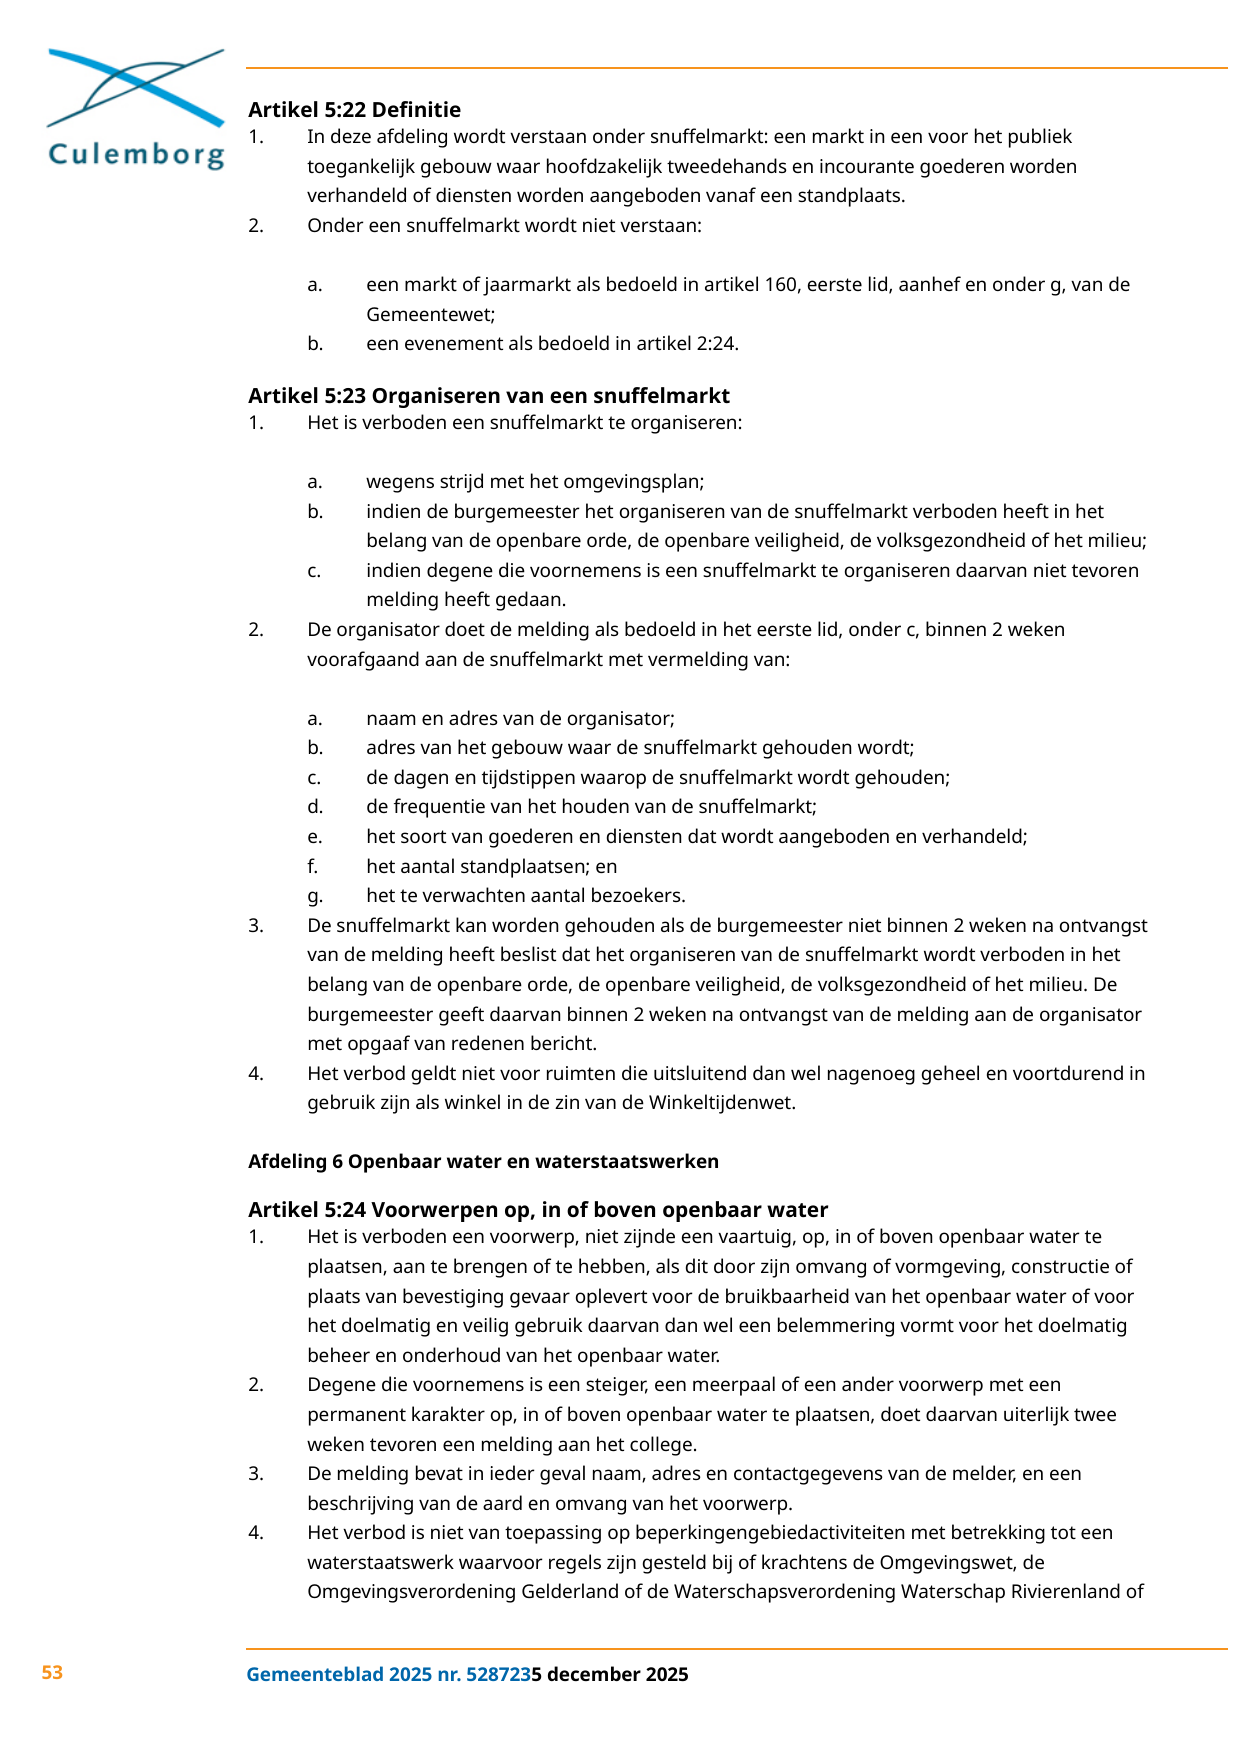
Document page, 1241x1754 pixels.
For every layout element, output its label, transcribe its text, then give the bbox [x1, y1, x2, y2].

list Het is verboden een snuffelmarkt te organiseren: [248, 409, 1152, 435]
list Het is verboden een voorwerp, niet zijnde een vaartuig, op, in of boven openbaar water te plaatsen, aan te brengen of te hebben, als dit door zijn omvang of vormgeving, constructie of plaats van bevestiging gevaar oplevert voor de bruikbaarheid van het openbaar water of voor het doelmatig en veilig gebruik daarvan dan wel een belemmering vormt voor het doelmatig beheer en onderhoud van het openbaar water. [248, 1224, 1152, 1368]
list adres van het gebouw waar de snuffelmarkt gehouden wordt; [307, 734, 1152, 760]
picture [41, 47, 231, 172]
text Artikel 5:24 Voorwerpen op, in of boven openbaar water [248, 1195, 1152, 1224]
list het aantal standplaatsen; en [307, 853, 1152, 879]
list indien degene die voornemens is een snuffelmarkt te organiseren daarvan niet tevoren melding heeft gedaan. [307, 557, 1152, 612]
list indien de burgemeester het organiseren van de snuffelmarkt verboden heeft in het belang van de openbare orde, de openbare veiligheid, de volksgezondheid of het milieu; [307, 498, 1152, 553]
list Onder een snuffelmarkt wordt niet verstaan: [248, 212, 1152, 238]
list de frequentie van het houden van de snuffelmarkt; [307, 794, 1152, 819]
list Het verbod is niet van toepassing op beperkingengebiedactiviteiten met betrekking tot een waterstaatswerk waarvoor regels zijn gesteld bij of krachtens de Omgevingswet, de Omgevingsverordening Gelderland of de Waterschapsverordening Waterschap Rivierenland of [248, 1519, 1152, 1604]
list In deze afdeling wordt verstaan onder snuffelmarkt: een markt in een voor het publiek toegankelijk gebouw waar hoofdzakelijk tweedehands en incourante goederen worden verhandeld of diensten worden aangeboden vanaf een standplaats. [248, 123, 1152, 208]
text Artikel 5:23 Organiseren van een snuffelmarkt [248, 381, 1152, 409]
list naam en adres van de organisator; [307, 705, 1152, 731]
list het soort van goederen en diensten dat wordt aangeboden en verhandeld; [307, 823, 1152, 849]
list Degene die voornemens is een steiger, een meerpaal of een ander voorwerp met een permanent karakter op, in of boven openbaar water te plaatsen, doet daarvan uiterlijk twee weken tevoren een melding aan het college. [248, 1372, 1152, 1457]
list het te verwachten aantal bezoekers. [307, 882, 1152, 908]
list een markt of jaarmarkt als bedoeld in artikel 160, eerste lid, aanhef en onder g, van de Gemeentewet; [307, 271, 1152, 326]
list De melding bevat in ieder geval naam, adres en contactgegevens van de melder, en een beschrijving van de aard en omvang van het voorwerp. [248, 1460, 1152, 1516]
list een evenement als bedoeld in artikel 2:24. [307, 330, 1152, 356]
list Het verbod geldt niet voor ruimten die uitsluitend dan wel nagenoeg geheel en voortdurend in gebruik zijn als winkel in de zin van de Winkeltijdenwet. [248, 1060, 1152, 1115]
list wegens strijd met het omgevingsplan; [307, 468, 1152, 494]
text Artikel 5:22 Definitie [248, 95, 1152, 123]
text Afdeling 6 Openbaar water en waterstaatswerken [248, 1149, 1152, 1174]
list de dagen en tijdstippen waarop de snuffelmarkt wordt gehouden; [307, 764, 1152, 790]
list De organisator doet de melding als bedoeld in het eerste lid, onder c, binnen 2 weken voorafgaand aan de snuffelmarkt met vermelding van: [248, 616, 1152, 672]
list De snuffelmarkt kan worden gehouden als de burgemeester niet binnen 2 weken na ontvangst van de melding heeft beslist dat het organiseren van de snuffelmarkt wordt verboden in het belang van de openbare orde, de openbare veiligheid, de volksgezondheid of het milieu. De burgemeester geeft daarvan binnen 2 weken na ontvangst van de melding aan de organisator met opgaaf van redenen bericht. [248, 912, 1152, 1056]
